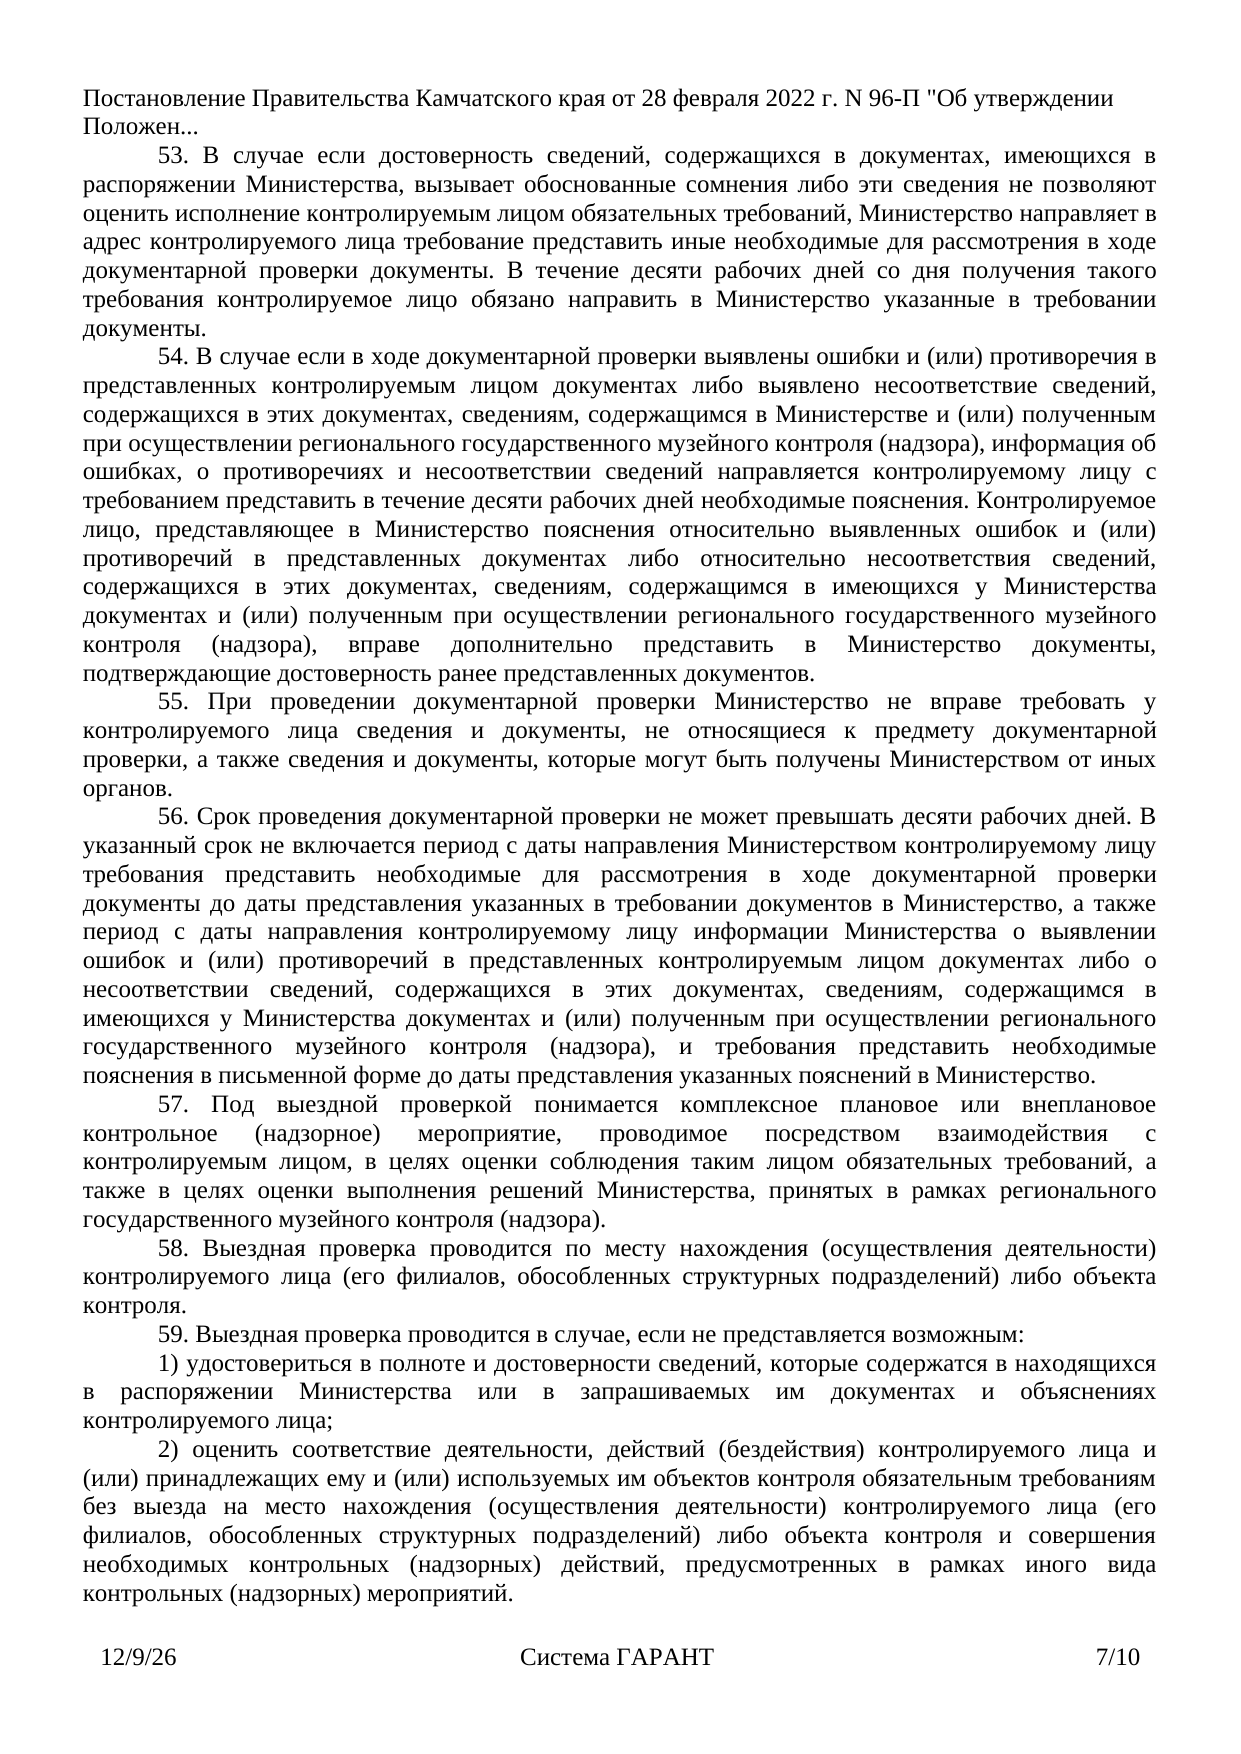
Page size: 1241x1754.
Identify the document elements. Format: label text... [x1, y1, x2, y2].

text 54. В случае если в ходе документарной проверки выявлены ошибки и (или) противоречия в представленных контролируемым лицом документах либо выявлено несоответствие сведений, содержащихся в этих документах, сведениям, содержащимся в Министерстве и (или) полученным при осуществлении регионального государственного музейного контроля (надзора), информация об ошибках, о противоречиях и несоответствии сведений направляется контролируемому лицу с требованием представить в течение десяти рабочих дней необходимые пояснения. Контролируемое лицо, представляющее в Министерство пояснения относительно выявленных ошибок и (или) противоречий в представленных документах либо относительно несоответствия сведений, содержащихся в этих документах, сведениям, содержащимся в имеющихся у Министерства документах и (или) полученным при осуществлении регионального государственного музейного контроля (надзора), вправе дополнительно представить в Министерство документы, подтверждающие достоверность ранее представленных документов. [83, 341, 1157, 686]
text 59. Выездная проверка проводится в случае, если не представляется возможным: [83, 1319, 1157, 1348]
text 55. При проведении документарной проверки Министерство не вправе требовать у контролируемого лица сведения и документы, не относящиеся к предмету документарной проверки, а также сведения и документы, которые могут быть получены Министерством от иных органов. [83, 686, 1157, 801]
text 56. Срок проведения документарной проверки не может превышать десяти рабочих дней. В указанный срок не включается период с даты направления Министерством контролируемому лицу требования представить необходимые для рассмотрения в ходе документарной проверки документы до даты представления указанных в требовании документов в Министерство, а также период с даты направления контролируемому лицу информации Министерства о выявлении ошибок и (или) противоречий в представленных контролируемым лицом документах либо о несоответствии сведений, содержащихся в этих документах, сведениям, содержащимся в имеющихся у Министерства документах и (или) полученным при осуществлении регионального государственного музейного контроля (надзора), и требования представить необходимые пояснения в письменной форме до даты представления указанных пояснений в Министерство. [83, 801, 1157, 1089]
text 57. Под выездной проверкой понимается комплексное плановое или внеплановое контрольное (надзорное) мероприятие, проводимое посредством взаимодействия с контролируемым лицом, в целях оценки соблюдения таким лицом обязательных требований, а также в целях оценки выполнения решений Министерства, принятых в рамках регионального государственного музейного контроля (надзора). [83, 1089, 1157, 1233]
text 58. Выездная проверка проводится по месту нахождения (осуществления деятельности) контролируемого лица (его филиалов, обособленных структурных подразделений) либо объекта контроля. [83, 1233, 1157, 1319]
text 1) удостовериться в полноте и достоверности сведений, которые содержатся в находящихся в распоряжении Министерства или в запрашиваемых им документах и объяснениях контролируемого лица; [83, 1348, 1157, 1434]
text 2) оценить соответствие деятельности, действий (бездействия) контролируемого лица и (или) принадлежащих ему и (или) используемых им объектов контроля обязательным требованиям без выезда на место нахождения (осуществления деятельности) контролируемого лица (его филиалов, обособленных структурных подразделений) либо объекта контроля и совершения необходимых контрольных (надзорных) действий, предусмотренных в рамках иного вида контрольных (надзорных) мероприятий. [83, 1434, 1157, 1606]
text 53. В случае если достоверность сведений, содержащихся в документах, имеющихся в распоряжении Министерства, вызывает обоснованные сомнения либо эти сведения не позволяют оценить исполнение контролируемым лицом обязательных требований, Министерство направляет в адрес контролируемого лица требование представить иные необходимые для рассмотрения в ходе документарной проверки документы. В течение десяти рабочих дней со дня получения такого требования контролируемое лицо обязано направить в Министерство указанные в требовании документы. [83, 140, 1157, 341]
